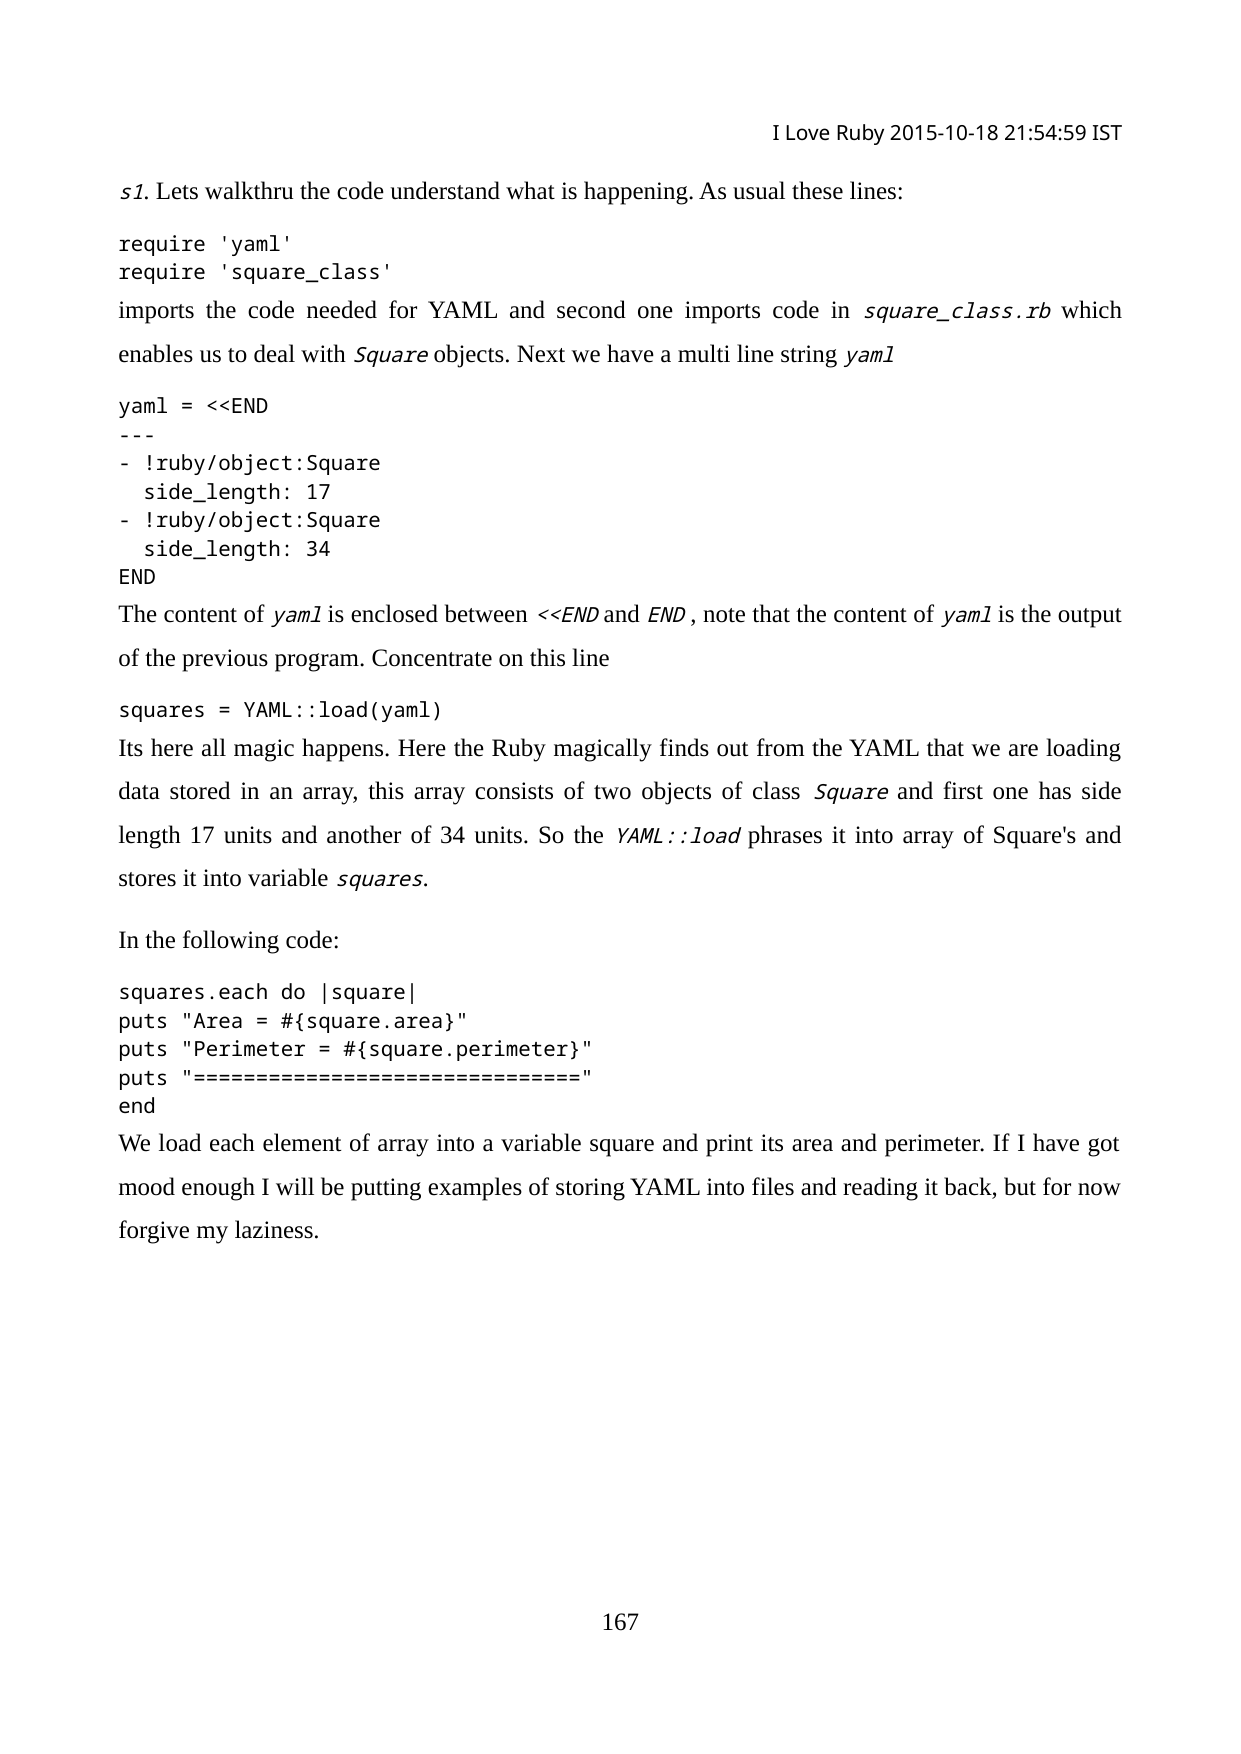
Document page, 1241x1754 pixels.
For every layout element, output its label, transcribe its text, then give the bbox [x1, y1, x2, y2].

text The content of yaml is enclosed between <<END and END , note that the content of yaml is the output of the previous program. Concentrate on this line [118, 599, 1122, 672]
text Its here all magic happens. Here the Ruby magically finds out from the YAML that we are loading data stored in an array, this array consists of two objects of class Square and first one has side length 17 units and another of 34 units. So the YAML::load phrases it into array of Square's and stores it into variable squares. [118, 733, 1122, 893]
text squares = YAML::load(yaml) [118, 695, 1122, 724]
text yaml = <<END [118, 392, 1122, 420]
text imports the code needed for YAML and second one imports code in square_class.rb which enables us to deal with Square objects. Next we have a multi line string yaml [118, 295, 1122, 368]
text END [118, 562, 1122, 591]
text end [118, 1091, 1122, 1119]
text In the following code: [118, 925, 1122, 954]
text puts "===============================" [118, 1063, 1122, 1091]
text require 'square_class' [118, 257, 1122, 286]
text s1. Lets walkthru the code understand what is happening. As usual these lines: [118, 176, 1122, 206]
text --- [118, 420, 1122, 448]
text puts "Area = #{square.area}" [118, 1006, 1122, 1034]
text We load each element of array into a variable square and print its area and perimeter. If I have got mood enough I will be putting examples of storing YAML into files and reading it back, but for now forgive my laziness. [118, 1128, 1122, 1243]
text side_length: 17 [118, 477, 1122, 505]
text squares.each do |square| [118, 977, 1122, 1006]
text require 'yaml' [118, 229, 1122, 257]
text puts "Perimeter = #{square.perimeter}" [118, 1034, 1122, 1063]
text side_length: 34 [118, 534, 1122, 562]
text - !ruby/object:Square [118, 505, 1122, 534]
text - !ruby/object:Square [118, 448, 1122, 477]
